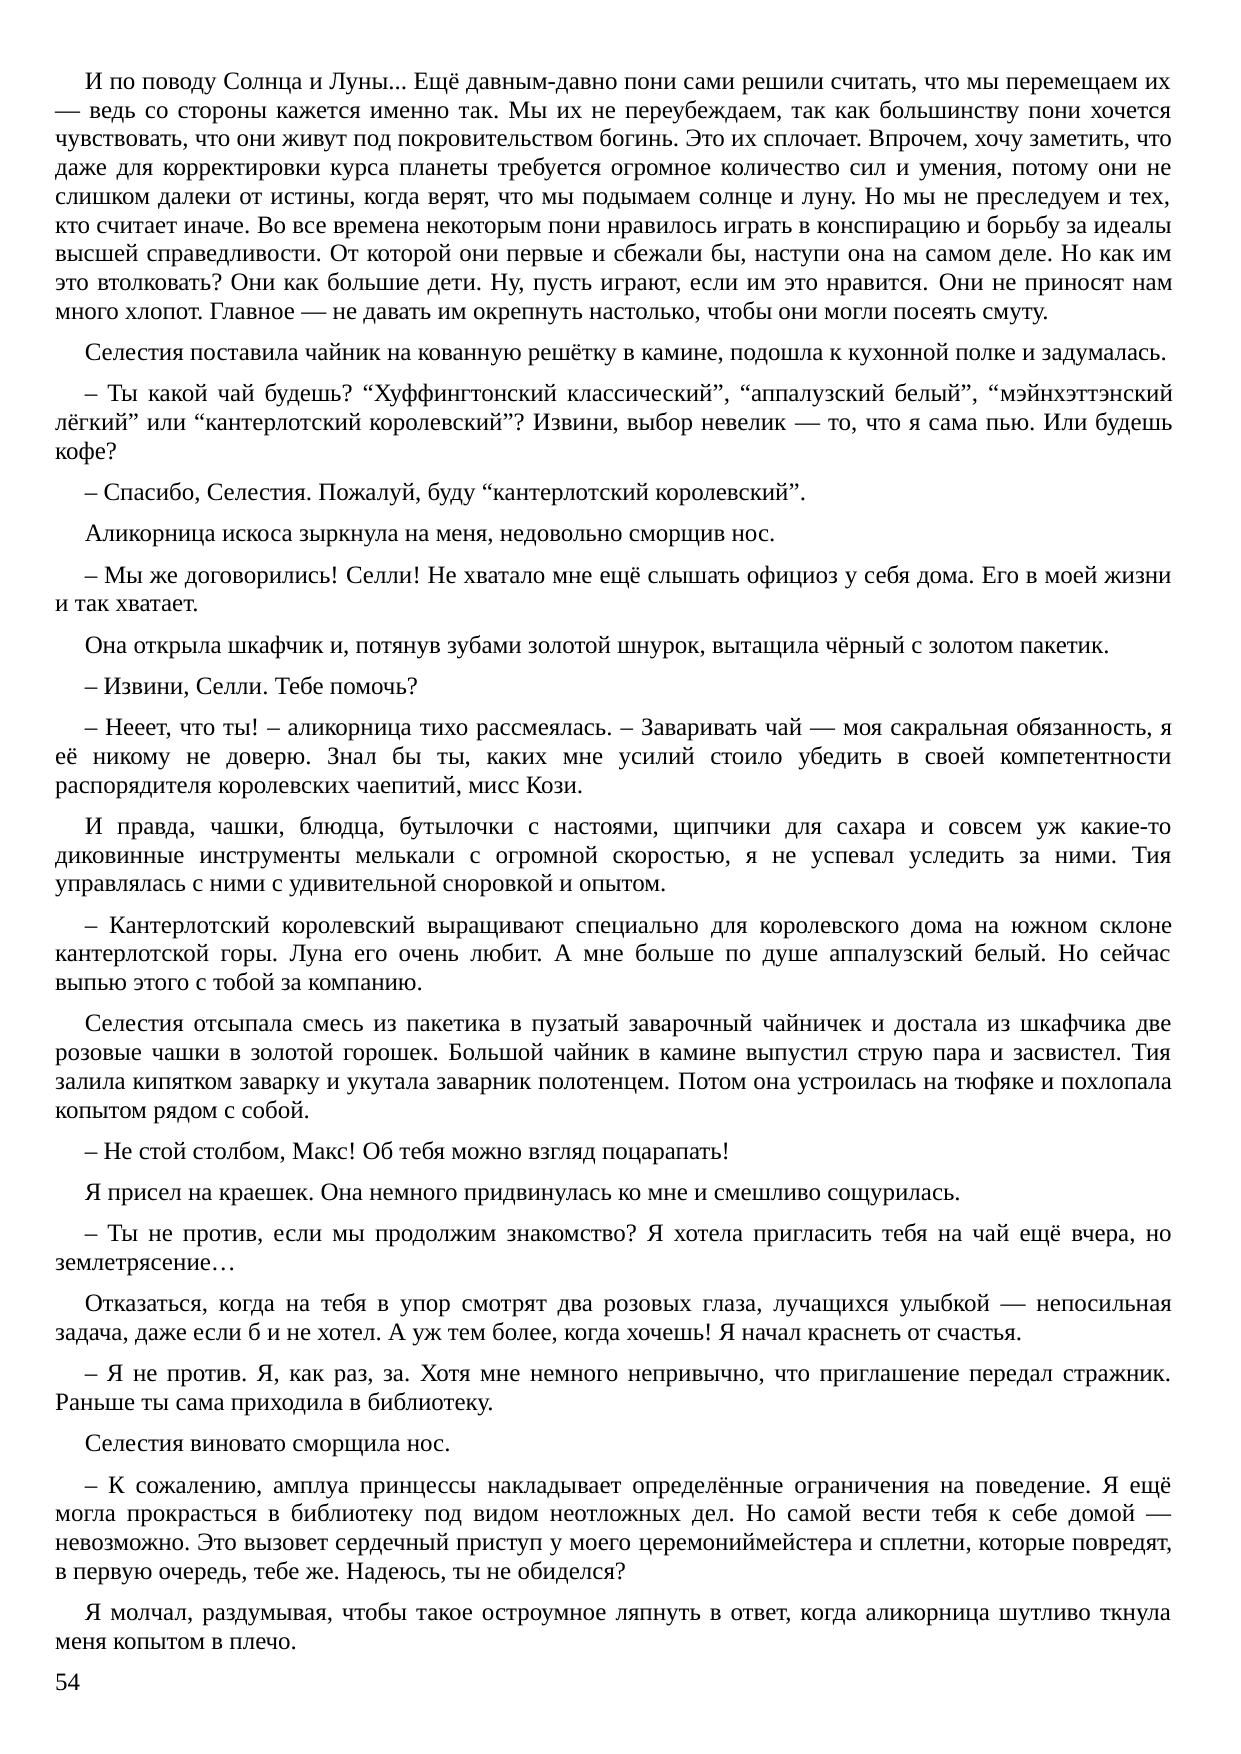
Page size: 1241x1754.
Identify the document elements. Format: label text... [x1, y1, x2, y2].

text Селестия виновато сморщила нос. [55, 1428, 1173, 1457]
text – Ты какой чай будешь? “Хуффингтонский классический”, “аппалузский белый”, “мэйнхэттэнский лёгкий” или “кантерлотский королевский”? Извини, выбор невелик — то, что я сама пью. Или будешь кофе? [55, 378, 1173, 465]
text Аликорница искоса зыркнула на меня, недовольно сморщив нос. [55, 518, 1173, 547]
text – Спасибо, Селестия. Пожалуй, буду “кантерлотский королевский”. [55, 477, 1173, 506]
text Отказаться, когда на тебя в упор смотрят два розовых глаза, лучащихся улыбкой — непосильная задача, даже если б и не хотел. А уж тем более, когда хочешь! Я начал краснеть от счастья. [55, 1288, 1173, 1346]
text И правда, чашки, блюдца, бутылочки с настоями, щипчики для сахара и совсем уж какие-то диковинные инструменты мелькали с огромной скоростью, я не успевал уследить за ними. Тия управлялась с ними с удивительной сноровкой и опытом. [55, 811, 1173, 897]
text Селестия поставила чайник на кованную решётку в камине, подошла к кухонной полке и задумалась. [55, 337, 1173, 366]
text – Нееет, что ты! – аликорница тихо рассмеялась. – Заваривать чай — моя сакральная обязанность, я её никому не доверю. Знал бы ты, каких мне усилий стоило убедить в своей компетентности распорядителя королевских чаепитий, мисс Кози. [55, 712, 1173, 798]
text – К сожалению, амплуа принцессы накладывает определённые ограничения на поведение. Я ещё могла прокрасться в библиотеку под видом неотложных дел. Но самой вести тебя к себе домой — невозможно. Это вызовет сердечный приступ у моего церемониймейстера и сплетни, которые повредят, в первую очередь, тебе же. Надеюсь, ты не обиделся? [55, 1470, 1173, 1585]
text Я молчал, раздумывая, чтобы такое остроумное ляпнуть в ответ, когда аликорница шутливо ткнула меня копытом в плечо. [55, 1597, 1173, 1655]
text И по поводу Солнца и Луны... Ещё давным-давно пони сами решили считать, что мы перемещаем их — ведь со стороны кажется именно так. Мы их не переубеждаем, так как большинству пони хочется чувствовать, что они живут под покровительством богинь. Это их сплочает. Впрочем, хочу заметить, что даже для корректировки курса планеты требуется огромное количество сил и умения, потому они не слишком далеки от истины, когда верят, что мы подымаем солнце и луну. Но мы не преследуем и тех, кто считает иначе. Во все времена некоторым пони нравилось играть в конспирацию и борьбу за идеалы высшей справедливости. От которой они первые и сбежали бы, наступи она на самом деле. Но как им это втолковать? Они как большие дети. Ну, пусть играют, если им это нравится. Они не приносят нам много хлопот. Главное — не давать им окрепнуть настолько, чтобы они могли посеять смуту. [55, 66, 1173, 325]
text – Мы же договорились! Селли! Не хватало мне ещё слышать официоз у себя дома. Его в моей жизни и так хватает. [55, 560, 1173, 617]
text – Извини, Селли. Тебе помочь? [55, 671, 1173, 700]
text – Не стой столбом, Макс! Об тебя можно взгляд поцарапать! [55, 1136, 1173, 1165]
text Я присел на краешек. Она немного придвинулась ко мне и смешливо сощурилась. [55, 1177, 1173, 1206]
text – Ты не против, если мы продолжим знакомство? Я хотела пригласить тебя на чай ещё вчера, но землетрясение… [55, 1218, 1173, 1276]
text Она открыла шкафчик и, потянув зубами золотой шнурок, вытащила чёрный с золотом пакетик. [55, 630, 1173, 658]
text Селестия отсыпала смесь из пакетика в пузатый заварочный чайничек и достала из шкафчика две розовые чашки в золотой горошек. Большой чайник в камине выпустил струю пара и засвистел. Тия залила кипятком заварку и укутала заварник полотенцем. Потом она устроилась на тюфяке и похлопала копытом рядом с собой. [55, 1008, 1173, 1123]
text – Кантерлотский королевский выращивают специально для королевского дома на южном склоне кантерлотской горы. Луна его очень любит. А мне больше по душе аппалузский белый. Но сейчас выпью этого с тобой за компанию. [55, 910, 1173, 996]
text – Я не против. Я, как раз, за. Хотя мне немного непривычно, что приглашение передал стражник. Раньше ты сама приходила в библиотеку. [55, 1358, 1173, 1416]
